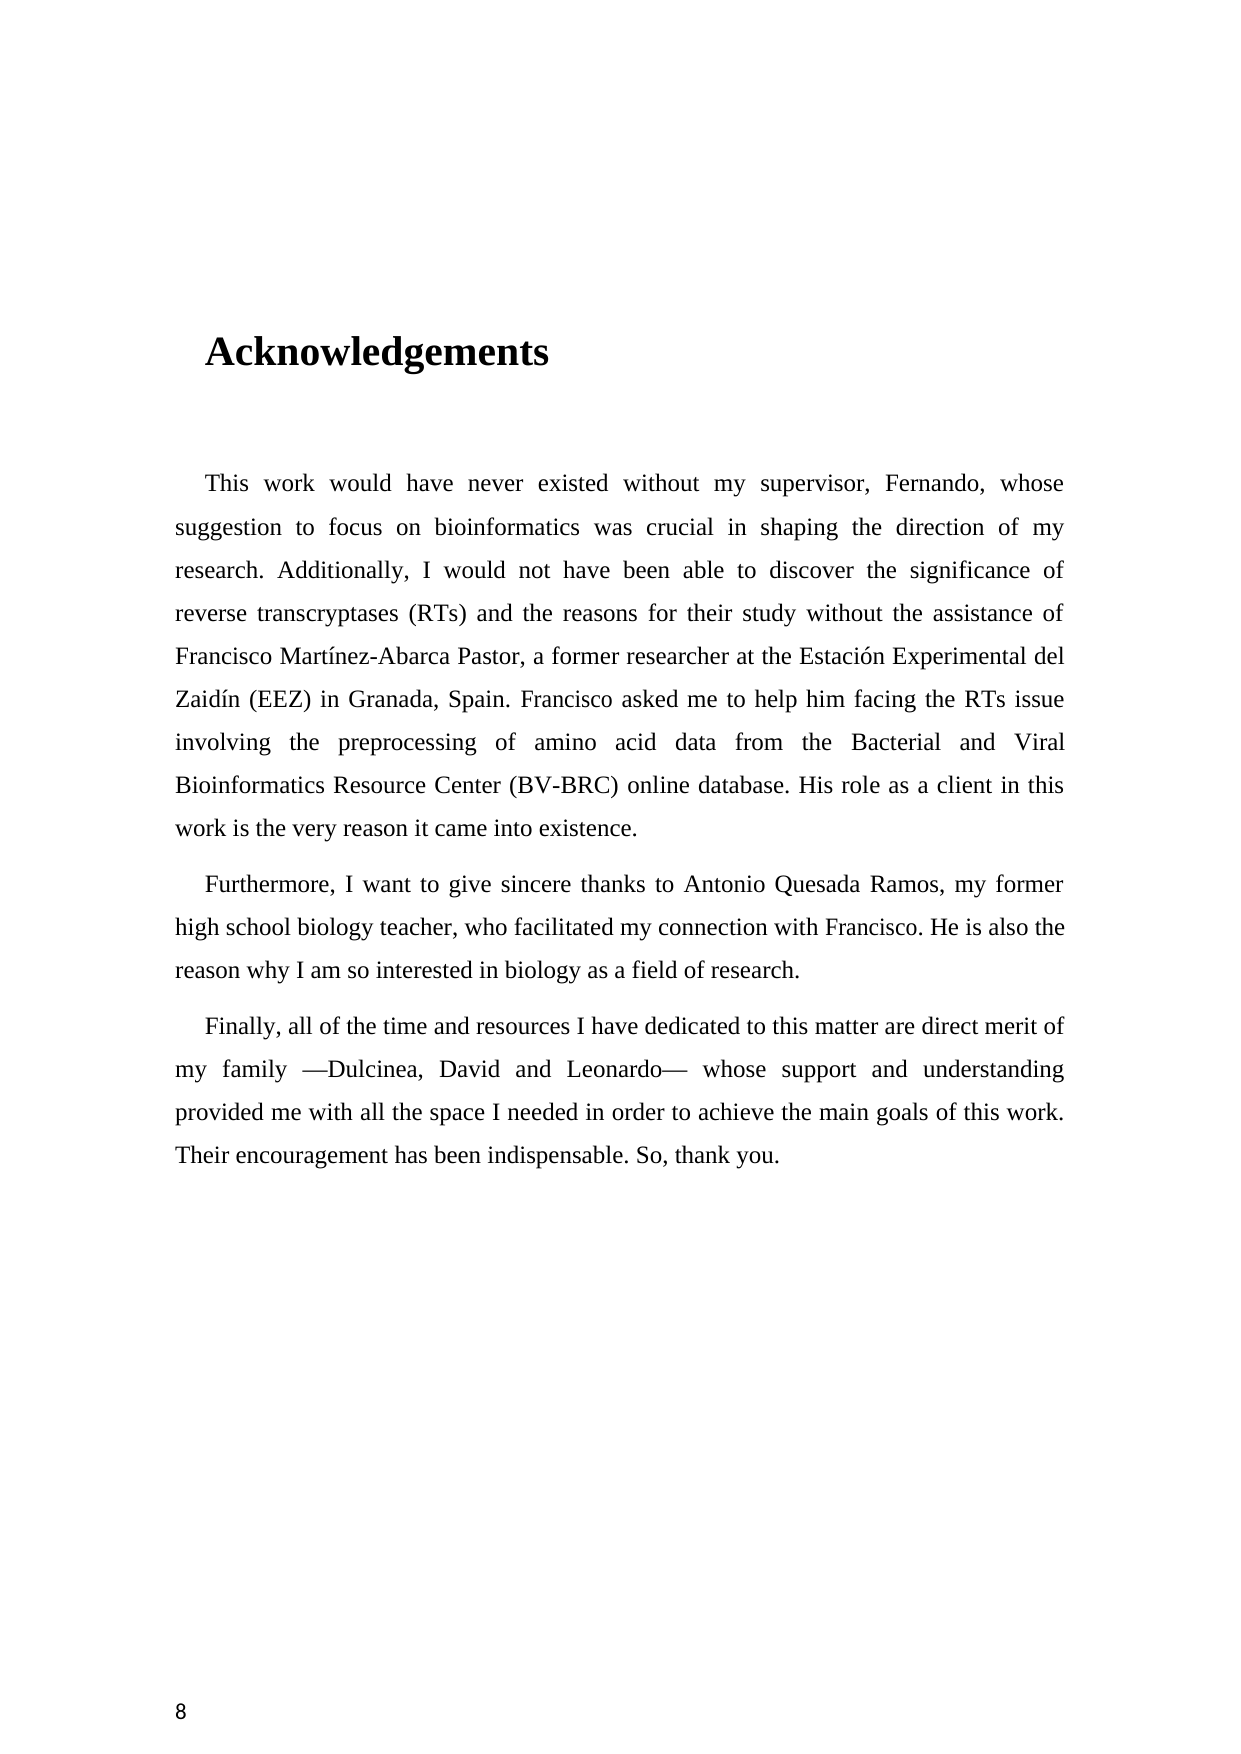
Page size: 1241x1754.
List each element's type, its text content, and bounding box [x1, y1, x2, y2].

text This work would have never existed without my supervisor, Fernando, whose suggestion to focus on bioinformatics was crucial in shaping the direction of my research. Additionally, I would not have been able to discover the significance of reverse transcryptases (RTs) and the reasons for their study without the assistance of Francisco Martínez-Abarca Pastor, a former researcher at the Estación Experimental del Zaidín (EEZ) in Granada, Spain. Francisco asked me to help him facing the RTs issue involving the preprocessing of amino acid data from the Bacterial and Viral Bioinformatics Resource Center (BV-BRC) online database. His role as a client in this work is the very reason it came into existence. [175, 468, 1065, 842]
text Furthermore, I want to give sincere thanks to Antonio Quesada Ramos, my former high school biology teacher, who facilitated my connection with Francisco. He is also the reason why I am so interested in biology as a field of research. [175, 869, 1065, 984]
text Finally, all of the time and resources I have dedicated to this matter are direct merit of my family —Dulcinea, David and Leonardo— whose support and understanding provided me with all the space I needed in order to achieve the main goals of this work. Their encouragement has been indispensable. So, thank you. [175, 1011, 1065, 1169]
text Acknowledgements [204, 326, 1065, 374]
